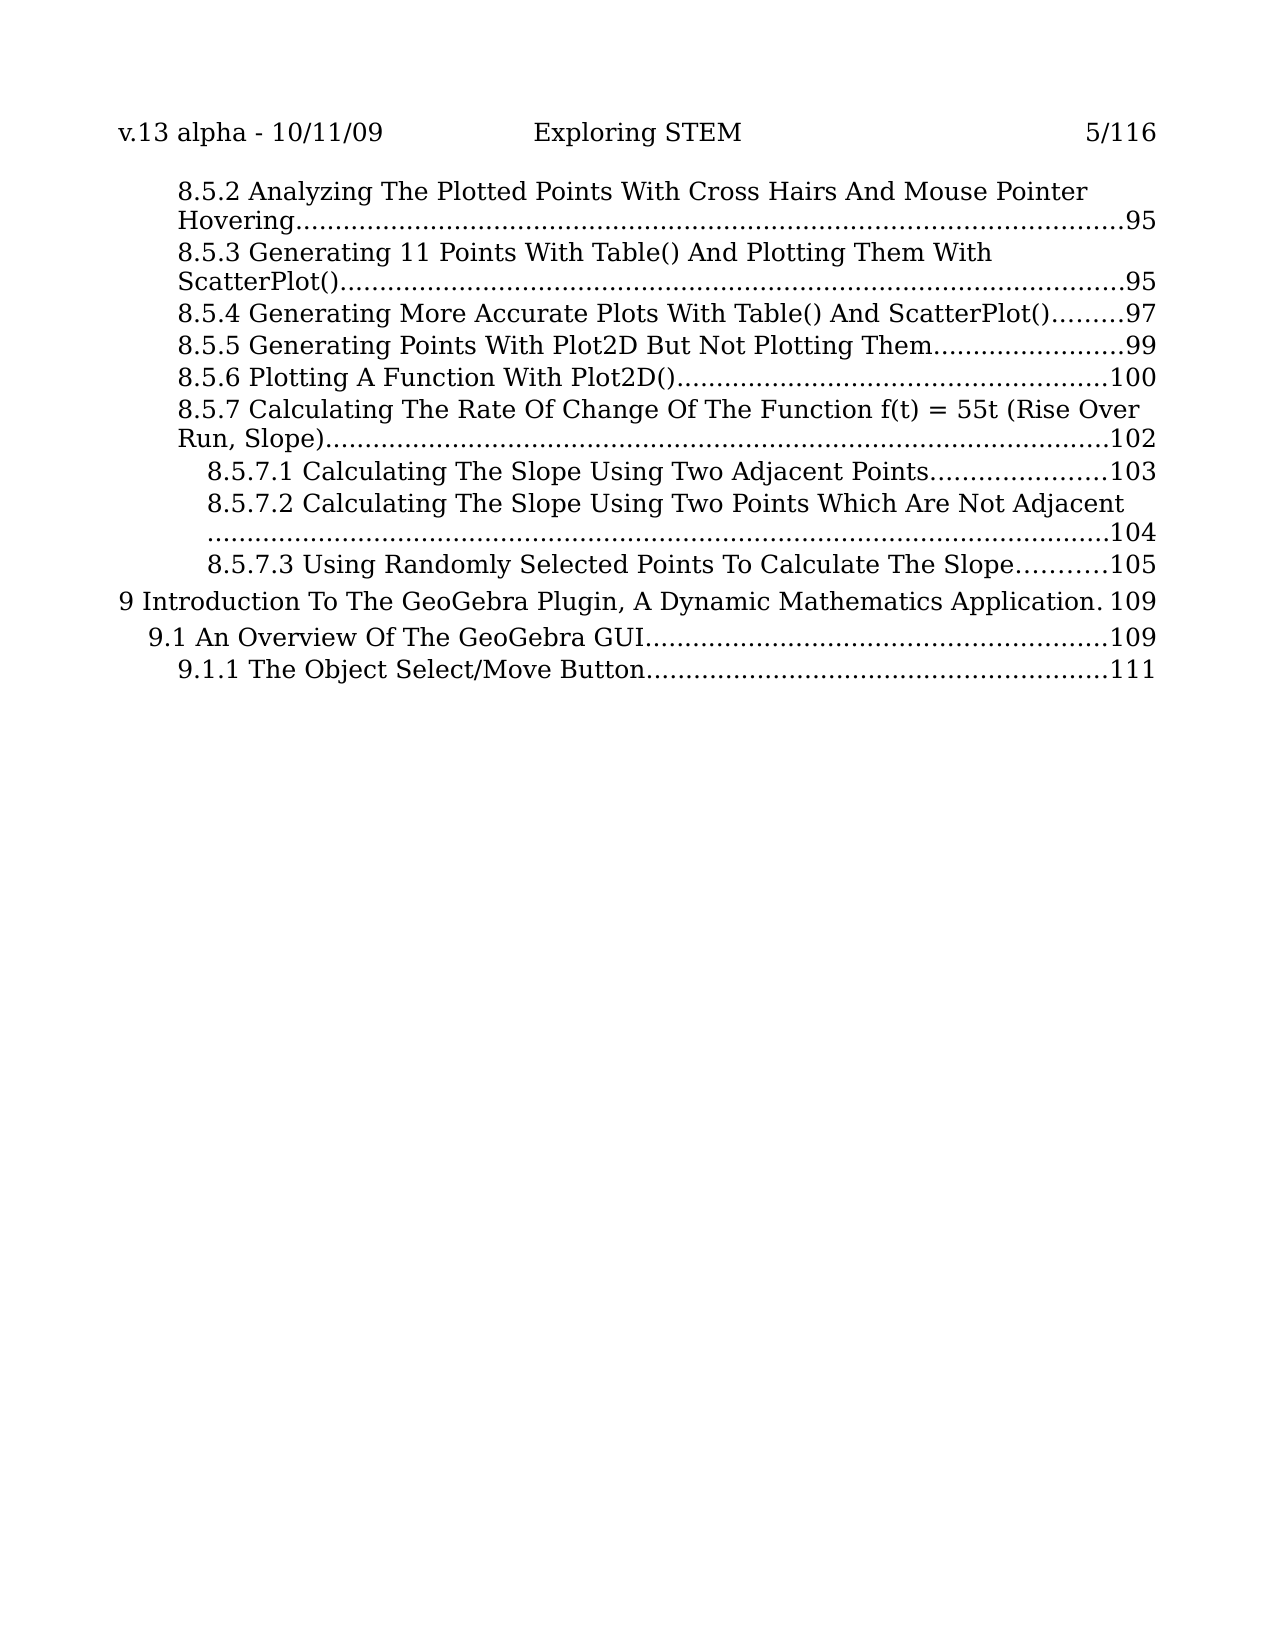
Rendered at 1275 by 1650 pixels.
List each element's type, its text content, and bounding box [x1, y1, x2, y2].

text 9.1 An Overview Of The GeoGebra GUI 109 [148, 623, 1157, 653]
text 8.5.7.2 Calculating The Slope Using Two Points Which Are Not Adjacent 104 [207, 489, 1157, 547]
text 8.5.6 Plotting A Function With Plot2D() 100 [177, 363, 1157, 393]
text 8.5.3 Generating 11 Points With Table() And Plotting Them With ScatterPlot() 95 [177, 238, 1157, 296]
text 9.1.1 The Object Select/Move Button 111 [177, 656, 1157, 685]
text 8.5.7.1 Calculating The Slope Using Two Adjacent Points 103 [207, 457, 1157, 486]
text 8.5.7 Calculating The Rate Of Change Of The Function f(t) = 55t (Rise Over Run, Slope) 102 [177, 396, 1157, 454]
text 9 Introduction To The GeoGebra Plugin, A Dynamic Mathematics Application 109 [118, 587, 1157, 616]
text 8.5.2 Analyzing The Plotted Points With Cross Hairs And Mouse Pointer Hovering 95 [177, 177, 1157, 235]
text 8.5.5 Generating Points With Plot2D But Not Plotting Them 99 [177, 331, 1157, 361]
text 8.5.4 Generating More Accurate Plots With Table() And ScatterPlot() 97 [177, 299, 1157, 328]
text 8.5.7.3 Using Randomly Selected Points To Calculate The Slope 105 [207, 550, 1157, 579]
